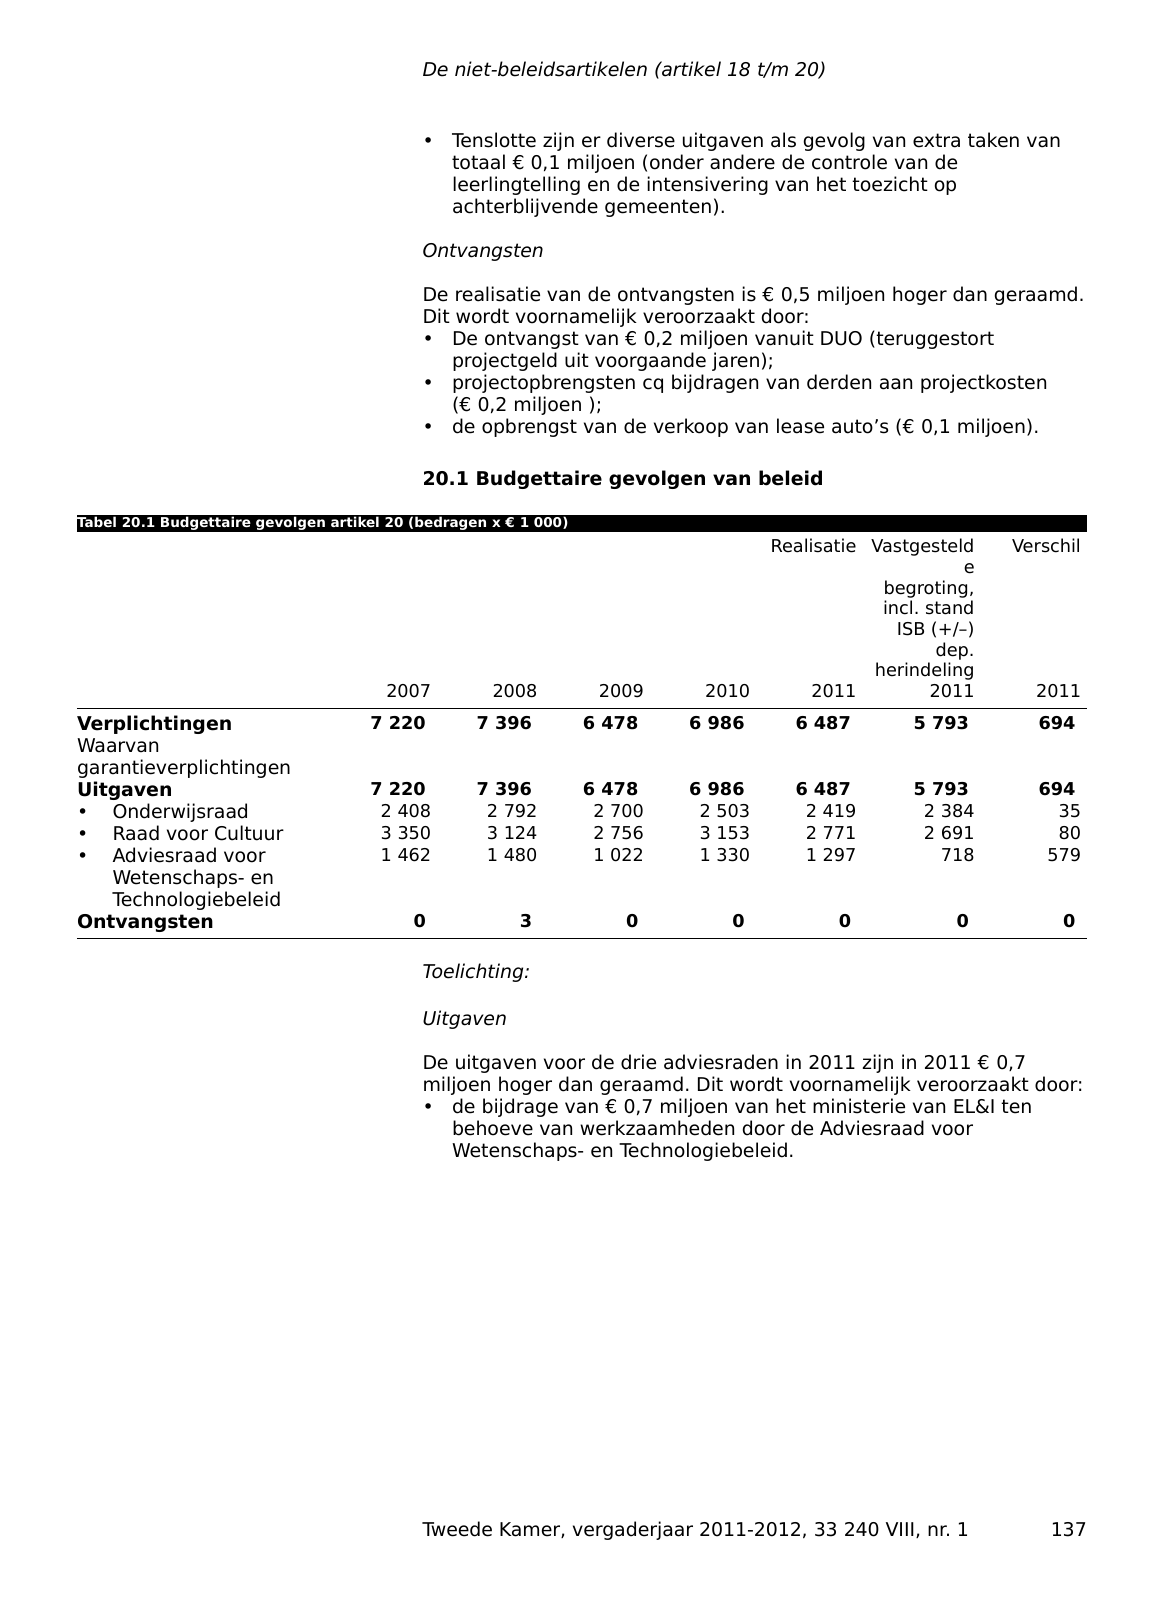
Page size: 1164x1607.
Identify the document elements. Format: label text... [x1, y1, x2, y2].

table_cell 2 408 [319, 801, 437, 823]
table_cell 6 487 [756, 779, 862, 801]
table_cell [862, 735, 980, 779]
table_cell 0 [862, 911, 980, 938]
table_cell 2 503 [650, 801, 756, 823]
text • De ontvangst van € 0,2 miljoen vanuit DUO (teruggestort projectgeld uit voorgaande jaren); [422, 328, 1087, 372]
table_cell Raad voor Cultuur [106, 823, 319, 845]
table_cell 718 [862, 845, 980, 911]
table_cell [319, 735, 437, 779]
subtitle Ontvangsten [422, 240, 1087, 262]
table_cell [980, 735, 1087, 779]
table_cell Uitgaven [77, 779, 319, 801]
table_cell 3 124 [437, 823, 543, 845]
table_cell 2011 [980, 681, 1087, 707]
table_cell 3 153 [650, 823, 756, 845]
table_cell 6 478 [543, 709, 649, 735]
table_cell 1 022 [543, 845, 649, 911]
table_cell 2009 [543, 681, 649, 707]
subtitle 20.1 Budgettaire gevolgen van beleid [422, 468, 1087, 490]
text De realisatie van de ontvangsten is € 0,5 miljoen hoger dan geraamd. Dit wordt voornamelijk veroorzaakt door: [422, 284, 1087, 328]
table_cell 7 396 [437, 779, 543, 801]
table_cell 0 [543, 911, 649, 938]
table_cell [650, 735, 756, 779]
table_cell 3 [437, 911, 543, 938]
subtitle Toelichting: [422, 961, 1087, 983]
table_cell Waarvan garantieverplichtingen [77, 735, 319, 779]
text De uitgaven voor de drie adviesraden in 2011 zijn in 2011 € 0,7 miljoen hoger dan geraamd. Dit wordt voornamelijk veroorzaakt door: [422, 1052, 1087, 1096]
table_cell Onderwijsraad [106, 801, 319, 823]
text • projectopbrengsten cq bijdragen van derden aan projectkosten (€ 0,2 miljoen ); [422, 372, 1087, 416]
table_cell 7 396 [437, 709, 543, 735]
table_cell 3 350 [319, 823, 437, 845]
table_cell 1 462 [319, 845, 437, 911]
table_cell • [77, 845, 106, 911]
table_cell [756, 735, 862, 779]
table_cell 2010 [650, 681, 756, 707]
table_cell 80 [980, 823, 1087, 845]
table_cell 2 384 [862, 801, 980, 823]
table_cell • [77, 801, 106, 823]
table_cell 2011 [756, 681, 862, 707]
table_cell [319, 532, 437, 681]
table_cell 2 771 [756, 823, 862, 845]
table_cell [77, 681, 319, 707]
table_cell 579 [980, 845, 1087, 911]
subtitle Uitgaven [422, 1008, 1087, 1030]
table_cell 5 793 [862, 779, 980, 801]
table_cell 6 478 [543, 779, 649, 801]
table_cell Verplichtingen [77, 709, 319, 735]
table_header Tabel 20.1 Budgettaire gevolgen artikel 20 (bedragen x € 1 000) [77, 515, 1087, 531]
table_cell 2011 [862, 681, 980, 707]
table_cell 1 480 [437, 845, 543, 911]
table_cell Ontvangsten [77, 911, 319, 938]
table_cell Vastgestelde begroting, incl. stand ISB (+/–) dep. herindeling [862, 532, 980, 681]
table_cell [543, 735, 649, 779]
table_cell 6 986 [650, 779, 756, 801]
table_cell 1 330 [650, 845, 756, 911]
table_cell 694 [980, 709, 1087, 735]
table_cell 0 [756, 911, 862, 938]
table_cell [543, 532, 649, 681]
table_cell 2 792 [437, 801, 543, 823]
table_cell Verschil [980, 532, 1087, 681]
text • de opbrengst van de verkoop van lease auto’s (€ 0,1 miljoen). [422, 416, 1087, 438]
table_cell 2007 [319, 681, 437, 707]
table_cell 6 986 [650, 709, 756, 735]
table_cell [437, 735, 543, 779]
text • de bijdrage van € 0,7 miljoen van het ministerie van EL&I ten behoeve van werkzaamheden door de Adviesraad voor Wetenschaps- en Technologiebeleid. [422, 1096, 1087, 1162]
table_cell • [77, 823, 106, 845]
table_cell 2008 [437, 681, 543, 707]
table_cell 6 487 [756, 709, 862, 735]
table_cell 0 [650, 911, 756, 938]
table_cell [77, 532, 319, 681]
table_cell 2 700 [543, 801, 649, 823]
table_cell 2 419 [756, 801, 862, 823]
text • Tenslotte zijn er diverse uitgaven als gevolg van extra taken van totaal € 0,1 miljoen (onder andere de controle van de leerlingtelling en de intensivering van het toezicht op achterblijvende gemeenten). [422, 130, 1087, 218]
table_cell 2 691 [862, 823, 980, 845]
table_cell 7 220 [319, 709, 437, 735]
table_cell Realisatie [756, 532, 862, 681]
table_cell 5 793 [862, 709, 980, 735]
table_cell 35 [980, 801, 1087, 823]
table_cell 1 297 [756, 845, 862, 911]
table_cell 7 220 [319, 779, 437, 801]
table_cell 0 [980, 911, 1087, 938]
table_cell 2 756 [543, 823, 649, 845]
table_cell 0 [319, 911, 437, 938]
table_cell 694 [980, 779, 1087, 801]
table_cell Adviesraad voor Wetenschaps- en Technologiebeleid [106, 845, 319, 911]
table_cell [650, 532, 756, 681]
table_cell [437, 532, 543, 681]
